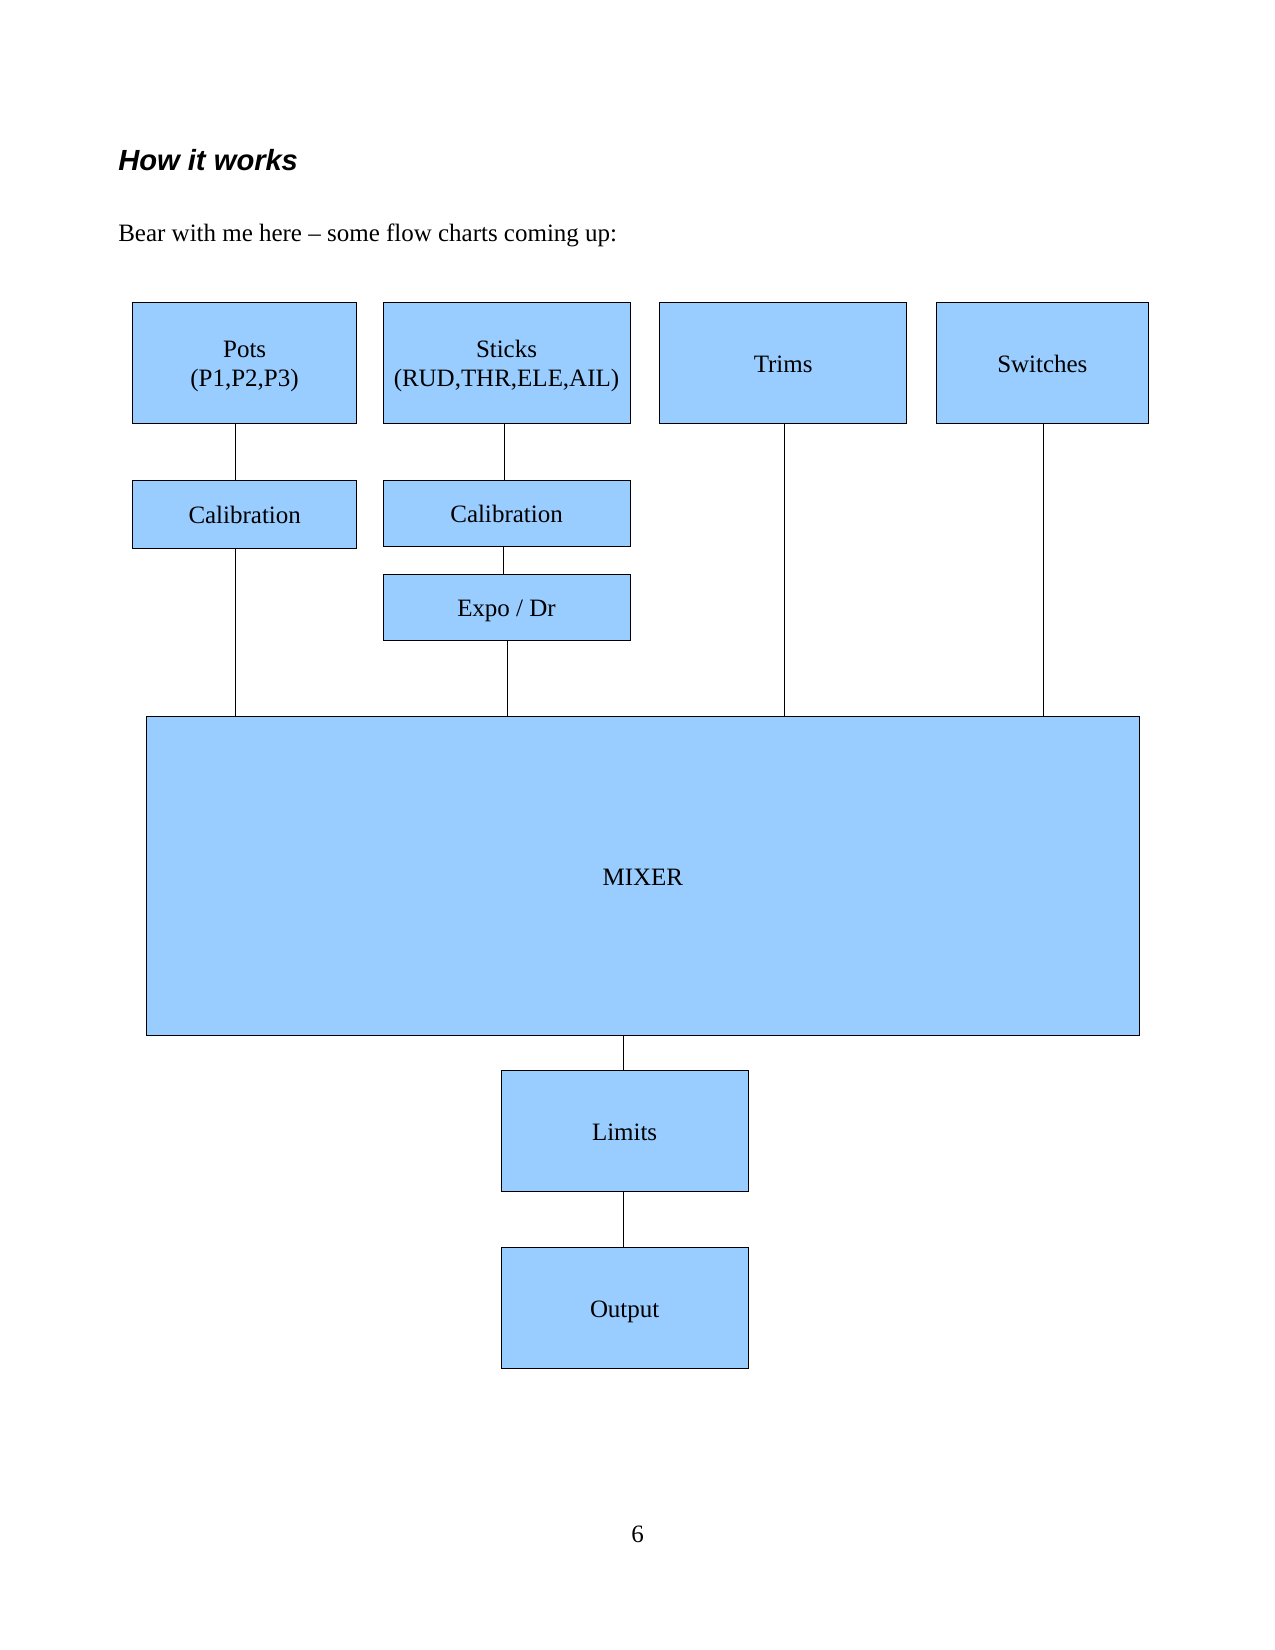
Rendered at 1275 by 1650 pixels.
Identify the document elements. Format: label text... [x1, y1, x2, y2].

subtitle How it works [118, 143, 1157, 177]
text Bear with me here – some flow charts coming up: [118, 218, 1157, 247]
